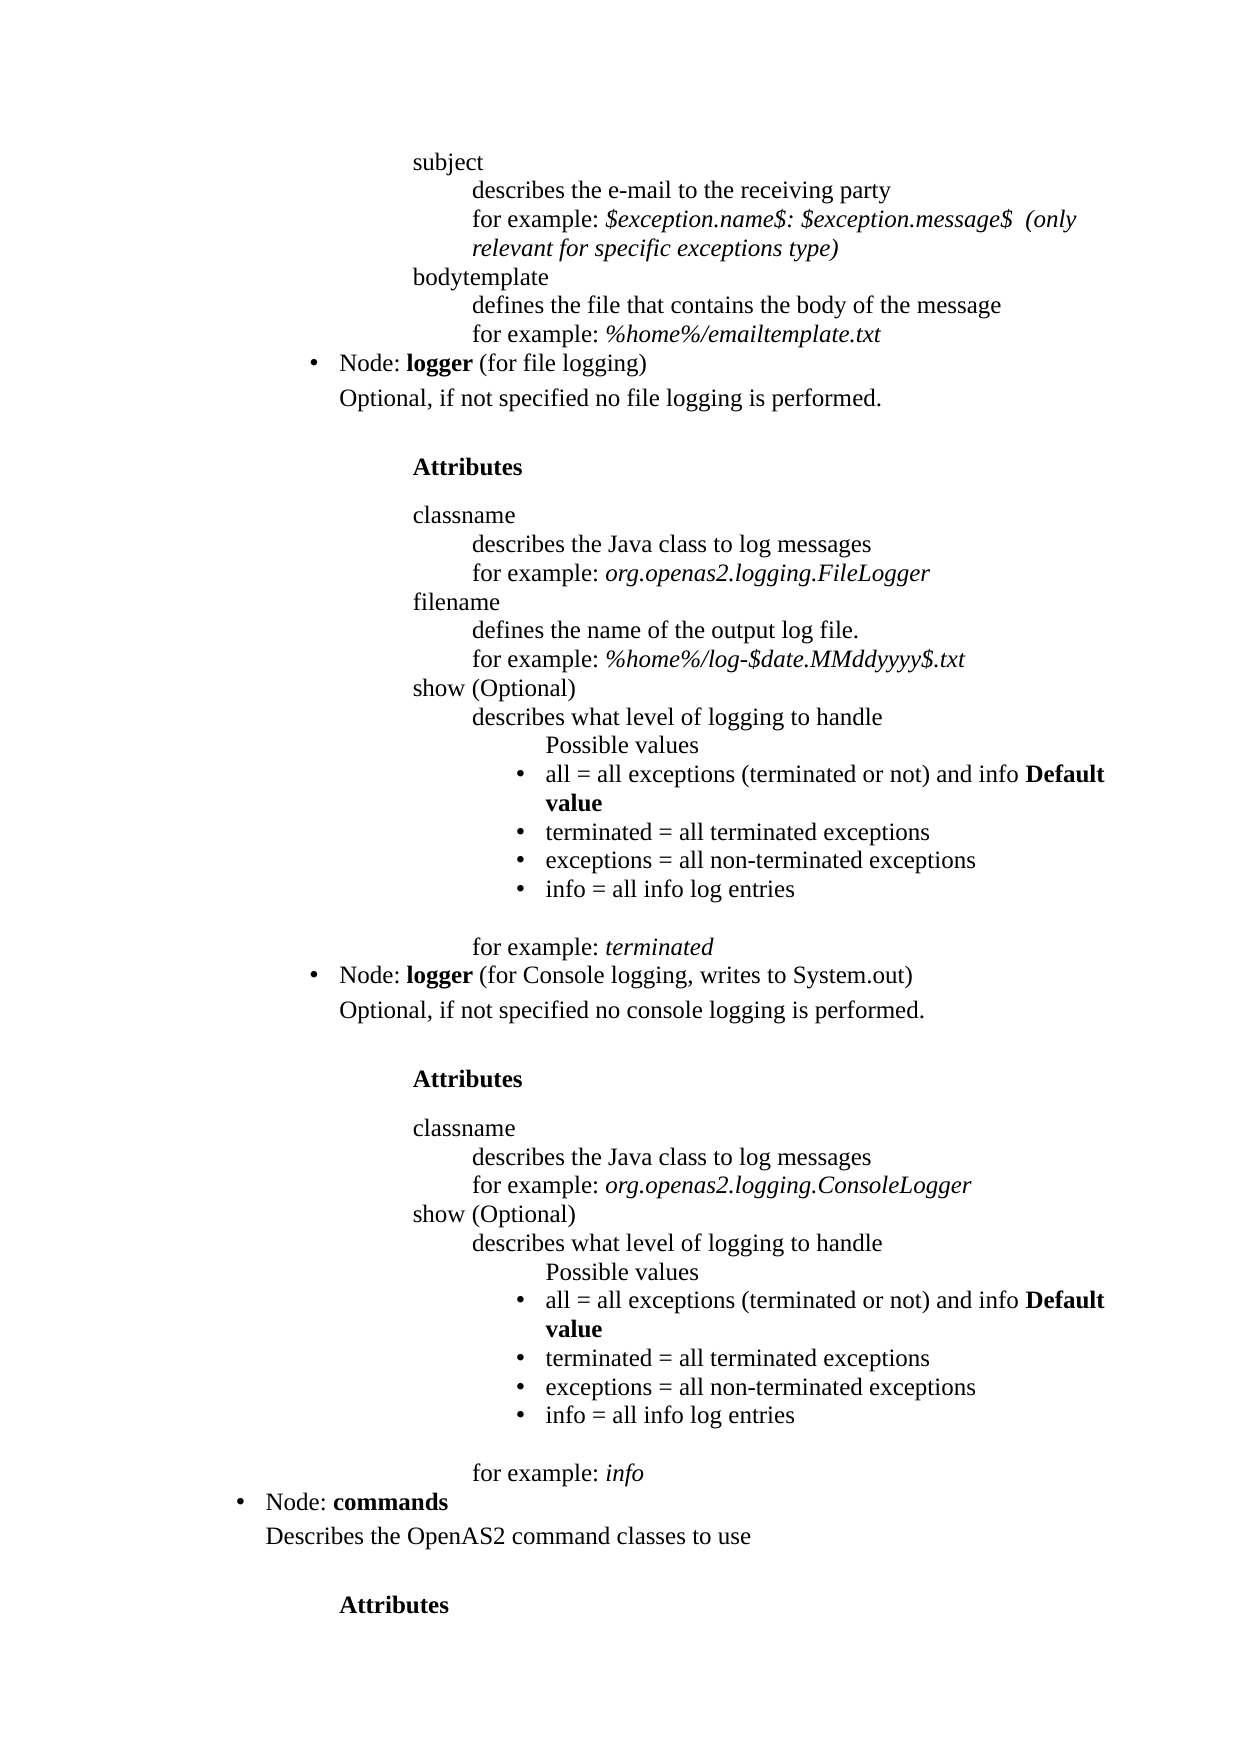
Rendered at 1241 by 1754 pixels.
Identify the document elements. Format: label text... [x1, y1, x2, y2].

list exceptions = all non-terminated exceptions [516, 846, 1122, 874]
list Node: commands Describes the OpenAS2 command classes to use [236, 1487, 1122, 1550]
list defines the file that contains the body of the message for example: %home%/emailtemplate.txt [442, 291, 1122, 348]
list for example: info [442, 1429, 1122, 1487]
list info = all info log entries [516, 1401, 1122, 1429]
list all = all exceptions (terminated or not) and info Default value [516, 1286, 1122, 1343]
subtitle bodytemplate [383, 262, 1122, 291]
list Attributes [309, 1556, 1122, 1619]
list all = all exceptions (terminated or not) and info Default value [516, 759, 1122, 817]
subtitle show (Optional) [383, 1199, 1122, 1228]
list [442, 118, 1122, 147]
subtitle classname [383, 1113, 1122, 1142]
list terminated = all terminated exceptions [516, 817, 1122, 846]
list info = all info log entries [516, 874, 1122, 903]
subtitle filename [383, 587, 1122, 616]
list for example: terminated [442, 903, 1122, 961]
list describes the Java class to log messages for example: org.openas2.logging.ConsoleLogger [442, 1142, 1122, 1199]
list describes the Java class to log messages for example: org.openas2.logging.FileLogger [442, 529, 1122, 587]
subtitle show (Optional) [383, 673, 1122, 702]
list Possible values [516, 1257, 1122, 1286]
list Node: logger (for file logging) Optional, if not specified no file logging is performed. [309, 348, 1122, 411]
list Attributes [383, 1029, 1122, 1093]
list defines the name of the output log file. for example: %home%/log-$date.MMddyyyy$.txt [442, 616, 1122, 673]
list terminated = all terminated exceptions [516, 1343, 1122, 1372]
list Attributes [383, 417, 1122, 480]
list describes what level of logging to handle [442, 702, 1122, 731]
list Node: logger (for Console logging, writes to System.out) Optional, if not specified no console logging is performed. [309, 961, 1122, 1024]
list describes the e-mail to the receiving party for example: $exception.name$: $exception.message$ (only relevant for specific exceptions type) [442, 176, 1122, 262]
list exceptions = all non-terminated exceptions [516, 1372, 1122, 1401]
list describes what level of logging to handle [442, 1228, 1122, 1257]
subtitle classname [383, 501, 1122, 529]
subtitle subject [383, 147, 1122, 176]
list Possible values [516, 731, 1122, 759]
